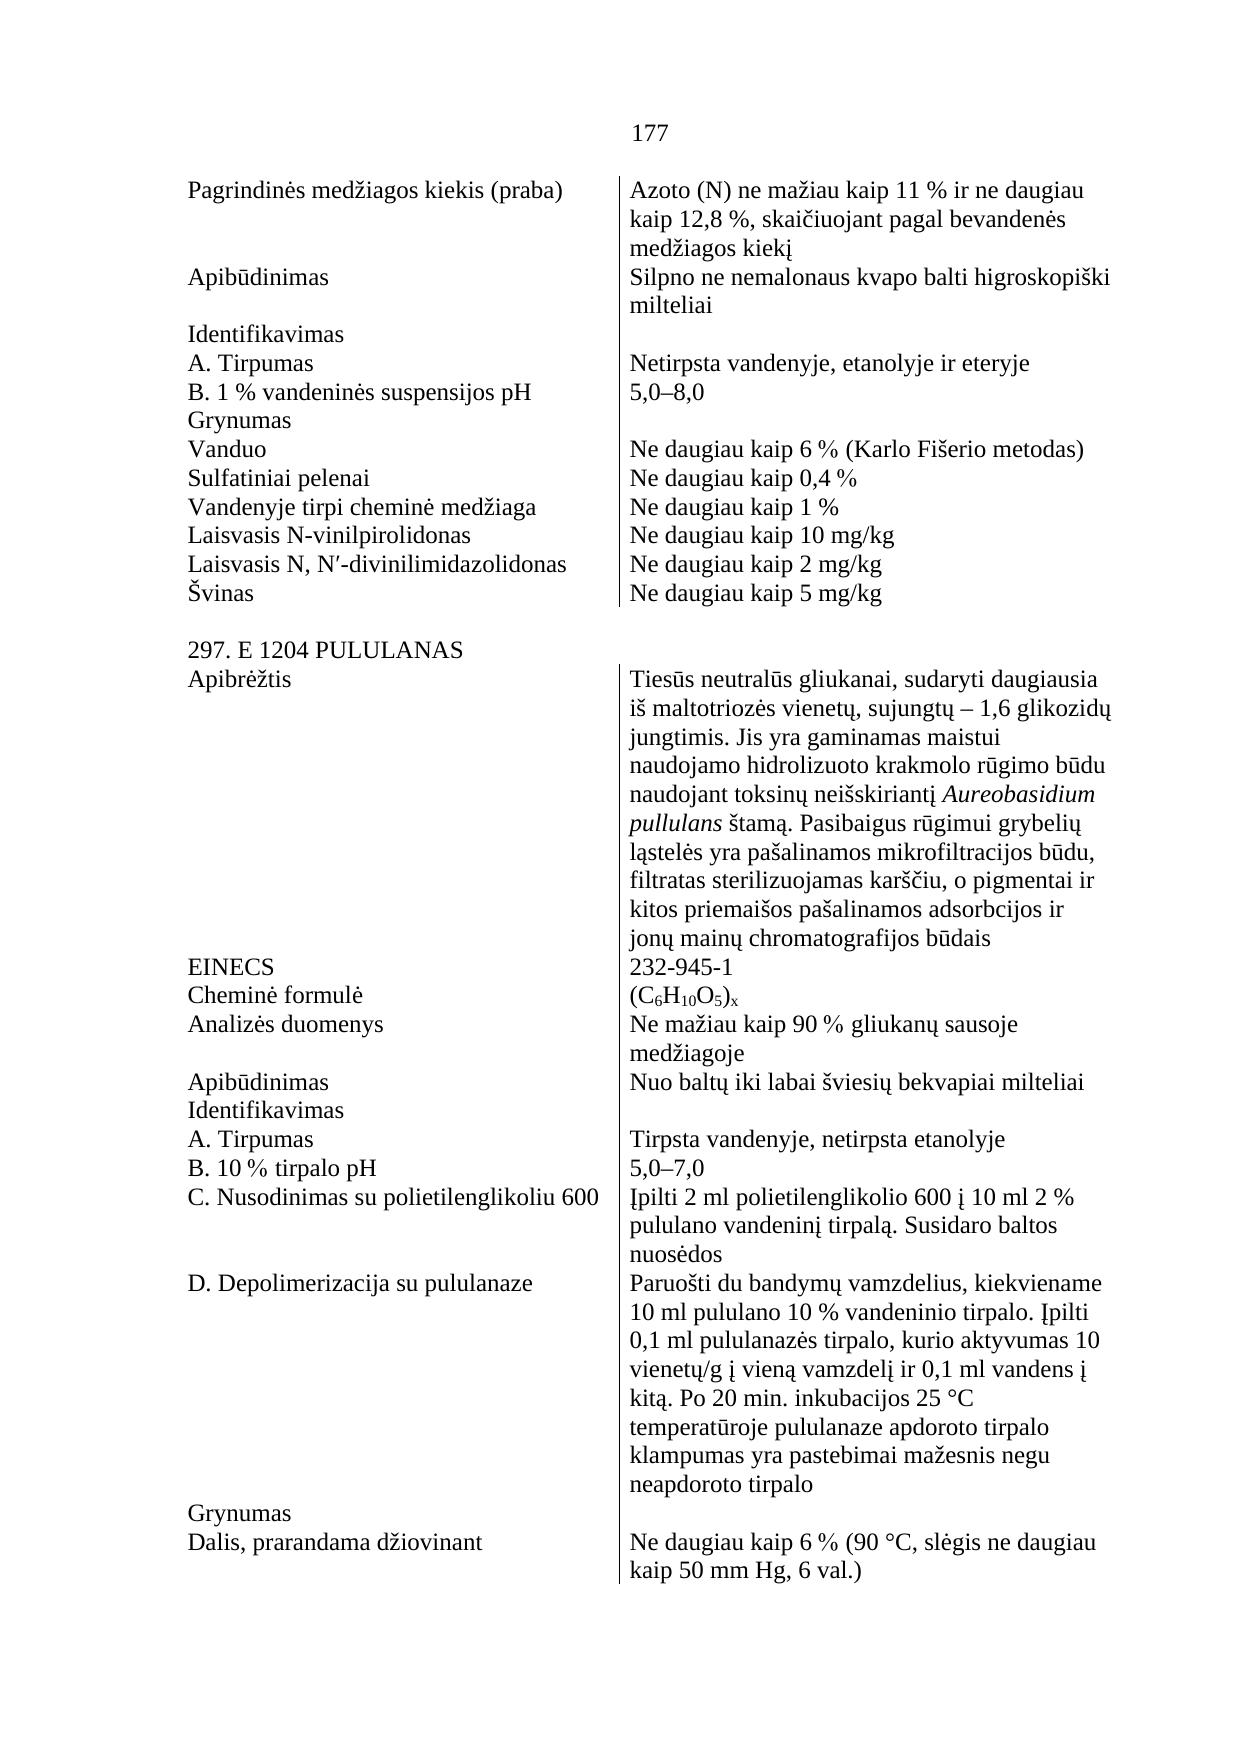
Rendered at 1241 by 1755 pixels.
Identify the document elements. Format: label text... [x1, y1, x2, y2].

table_cell A. Tirpumas [177, 348, 619, 377]
table_cell Sulfatiniai pelenai [177, 463, 619, 492]
table_cell Pagrindinės medžiagos kiekis (praba) [177, 176, 619, 262]
table_cell Identifikavimas [177, 1096, 619, 1124]
table_cell 5,0–7,0 [620, 1153, 1122, 1182]
table_cell Identifikavimas [177, 319, 619, 348]
table_cell Švinas [177, 578, 619, 607]
table_cell [620, 1096, 1122, 1124]
table_cell Paruošti du bandymų vamzdelius, kiekviename 10 ml pululano 10 % vandeninio tirpalo. Įpilti 0,1 ml pululanazės tirpalo, kurio aktyvumas 10 vienetų/g į vieną vamzdelį ir 0,1 ml vandens į kitą. Po 20 min. inkubacijos 25 °C temperatūroje pululanaze apdoroto tirpalo klampumas yra pastebimai mažesnis negu neapdoroto tirpalo [620, 1268, 1122, 1498]
table_cell Ne daugiau kaip 1 % [620, 492, 1122, 521]
table_cell 5,0–8,0 [620, 377, 1122, 406]
table_cell Nuo baltų iki labai šviesių bekvapiai milteliai [620, 1067, 1122, 1096]
table_cell Netirpsta vandenyje, etanolyje ir eteryje [620, 348, 1122, 377]
table_cell [620, 1498, 1122, 1527]
table_cell Ne daugiau kaip 6  (90 °C, slėgis ne daugiau kaip 50 mm Hg, 6 val.) [620, 1527, 1122, 1584]
table_cell Azoto (N) ne mažiau kaip 11 % ir ne daugiau kaip 12,8 %, skaičiuojant pagal bevandenės medžiagos kiekį [620, 176, 1122, 262]
table_cell Ne daugiau kaip 2 mg/kg [620, 549, 1122, 578]
table_cell [620, 319, 1122, 348]
table_cell [620, 406, 1122, 434]
table_cell Cheminė formulė [177, 981, 619, 1009]
table_cell Analizės duomenys [177, 1009, 619, 1067]
table_cell Apibrėžtis [177, 664, 619, 952]
table_cell (C6H10O5)x [620, 981, 1122, 1009]
table_cell Dalis, prarandama džiovinant [177, 1527, 619, 1584]
table_cell 297. E 1204 PULULANAS [177, 607, 1122, 664]
table_cell D. Depolimerizacija su pululanaze [177, 1268, 619, 1498]
table_cell Laisvasis N-vinilpirolidonas [177, 521, 619, 549]
table_cell Apibūdinimas [177, 1067, 619, 1096]
table_cell Apibūdinimas [177, 262, 619, 319]
table_cell Vanduo [177, 434, 619, 463]
table_cell Vandenyje tirpi cheminė medžiaga [177, 492, 619, 521]
table_cell B. 1 % vandeninės suspensijos pH [177, 377, 619, 406]
table_cell Grynumas [177, 1498, 619, 1527]
table_cell Laisvasis N, N′-divinilimidazolidonas [177, 549, 619, 578]
table_cell Ne daugiau kaip 0,4  [620, 463, 1122, 492]
table_cell Ne daugiau kaip 6  (Karlo Fišerio metodas) [620, 434, 1122, 463]
table_cell Ne mažiau kaip 90  gliukanų sausoje medžiagoje [620, 1009, 1122, 1067]
table_cell EINECS [177, 952, 619, 981]
table_cell Tirpsta vandenyje, netirpsta etanolyje [620, 1124, 1122, 1153]
table_cell Ne daugiau kaip 5 mg/kg [620, 578, 1122, 607]
table_cell A. Tirpumas [177, 1124, 619, 1153]
table_cell Grynumas [177, 406, 619, 434]
table_cell Silpno ne nemalonaus kvapo balti higroskopiški milteliai [620, 262, 1122, 319]
table_cell C. Nusodinimas su polietilenglikoliu 600 [177, 1182, 619, 1268]
table_cell Ne daugiau kaip 10 mg/kg [620, 521, 1122, 549]
table_cell B. 10  tirpalo pH [177, 1153, 619, 1182]
table_cell Įpilti 2 ml polietilenglikolio 600 į 10 ml 2 % pululano vandeninį tirpalą. Susidaro baltos nuosėdos [620, 1182, 1122, 1268]
table_cell 232-945-1 [620, 952, 1122, 981]
table_cell Tiesūs neutralūs gliukanai, sudaryti daugiausia iš maltotriozės vienetų, sujungtų – 1,6 glikozidų jungtimis. Jis yra gaminamas maistui naudojamo hidrolizuoto krakmolo rūgimo būdu naudojant toksinų neišskiriantį Aureobasidium pullulans štamą. Pasibaigus rūgimui grybelių ląstelės yra pašalinamos mikrofiltracijos būdu, filtratas sterilizuojamas karščiu, o pigmentai ir kitos priemaišos pašalinamos adsorbcijos ir jonų mainų chromatografijos būdais [620, 664, 1122, 952]
